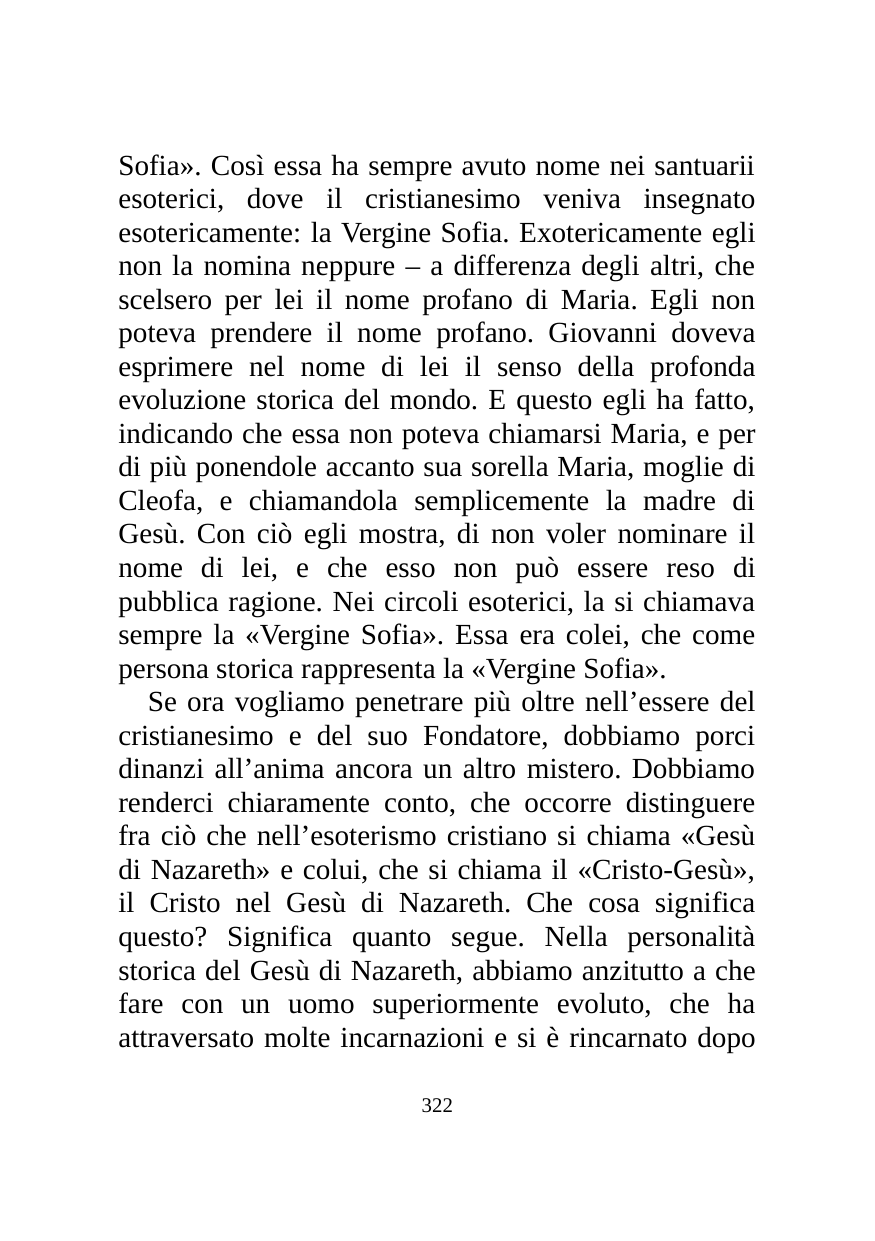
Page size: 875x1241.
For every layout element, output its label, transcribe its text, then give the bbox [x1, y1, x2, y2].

text Sofia». Così essa ha sempre avuto nome nei santuarii esoterici, dove il cristianesimo veniva insegnato esotericamente: la Vergine Sofia. Exotericamente egli non la nomina neppure – a differenza degli altri, che scelsero per lei il nome profano di Maria. Egli non poteva prendere il nome profano. Giovanni doveva esprimere nel nome di lei il senso della profonda evoluzione storica del mondo. E questo egli ha fatto, indicando che essa non poteva chiamarsi Maria, e per di più ponendole accanto sua sorella Maria, moglie di Cleofa, e chiamandola semplicemente la madre di Gesù. Con ciò egli mostra, di non voler nominare il nome di lei, e che esso non può essere reso di pubblica ragione. Nei circoli esoterici, la si chiamava sempre la «Vergine Sofia». Essa era colei, che come persona storica rappresenta la «Vergine Sofia». [118, 148, 756, 684]
text Se ora vogliamo penetrare più oltre nell’essere del cristianesimo e del suo Fondatore, dobbiamo porci dinanzi all’anima ancora un altro mistero. Dobbiamo renderci chiaramente conto, che occorre distinguere fra ciò che nell’esoterismo cristiano si chiama «Gesù di Nazareth» e colui, che si chiama il «Cristo-Gesù», il Cristo nel Gesù di Nazareth. Che cosa significa questo? Significa quanto segue. Nella personalità storica del Gesù di Nazareth, abbiamo anzitutto a che fare con un uomo superiormente evoluto, che ha attraversato molte incarnazioni e si è rincarnato dopo [118, 684, 756, 1053]
